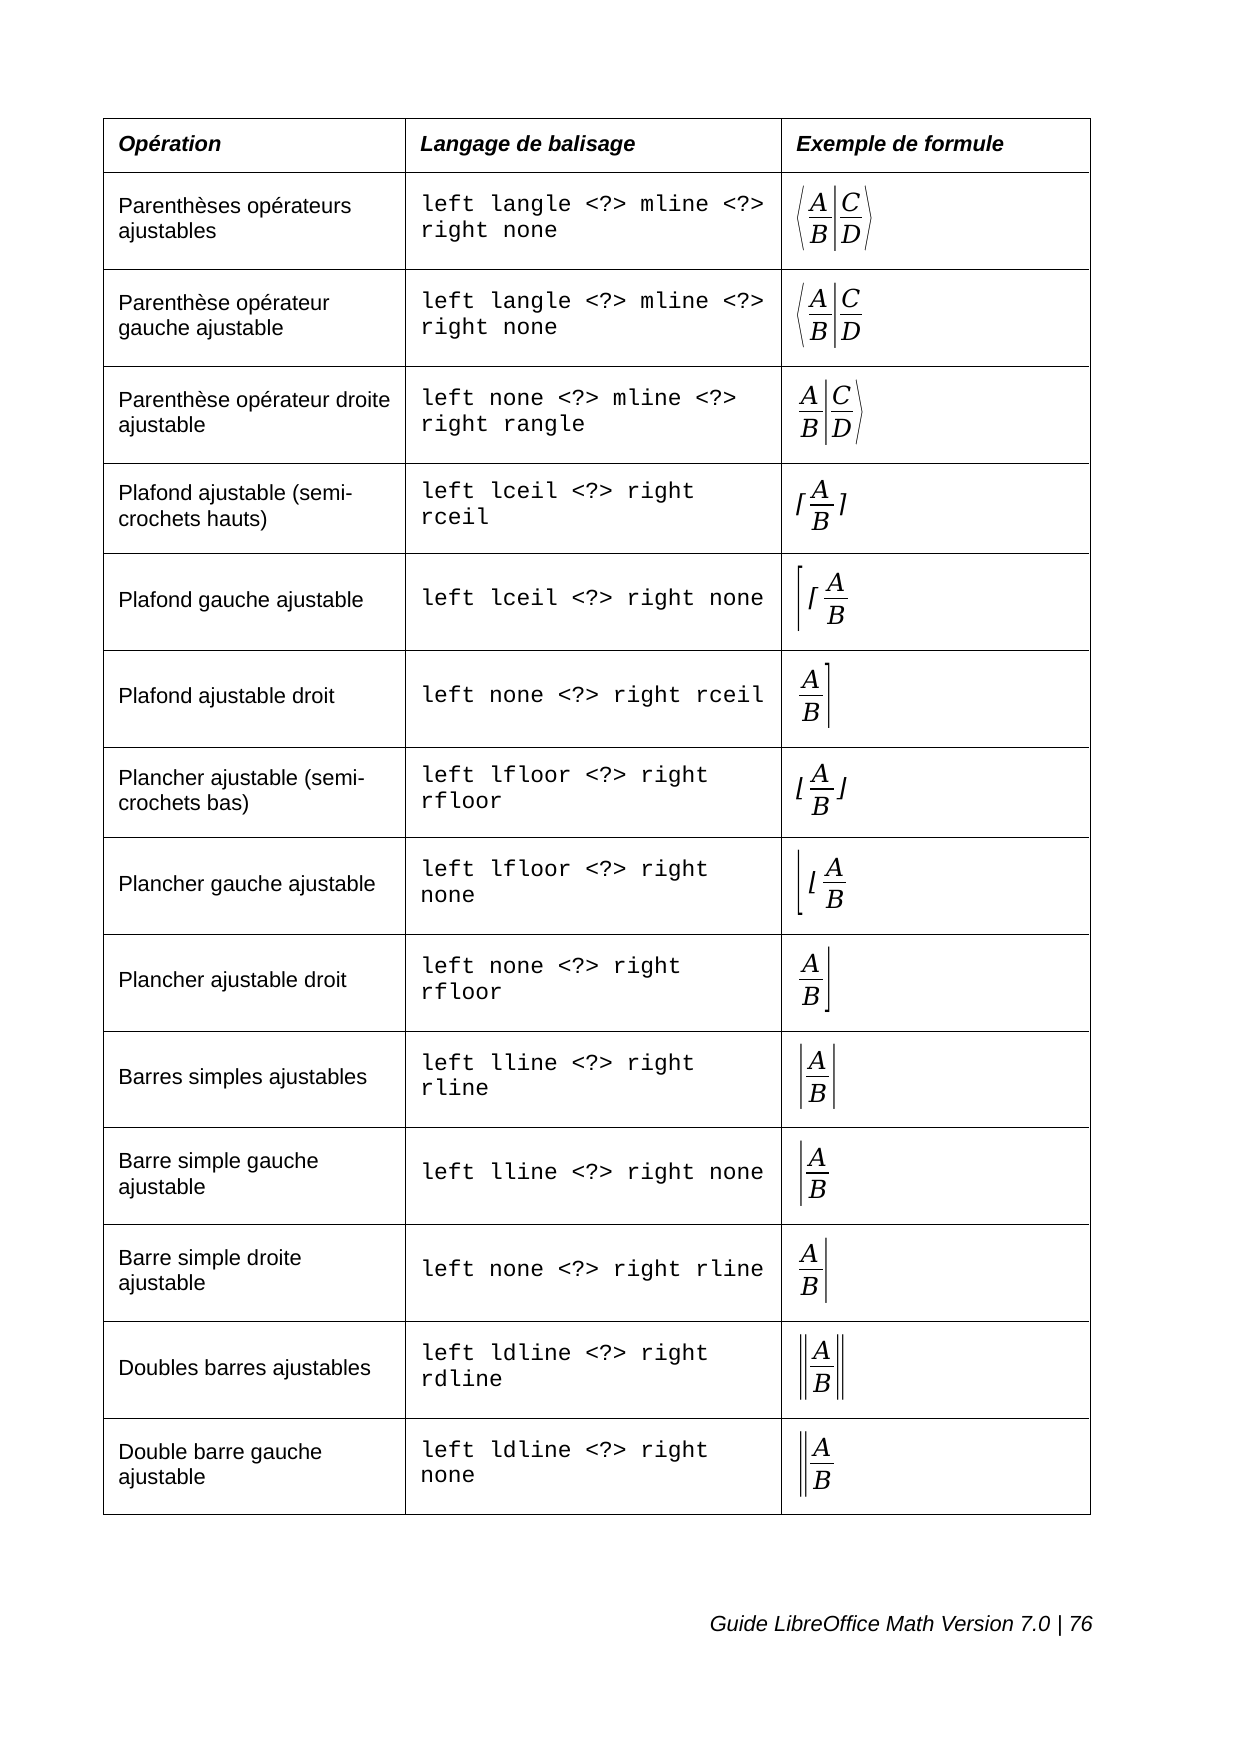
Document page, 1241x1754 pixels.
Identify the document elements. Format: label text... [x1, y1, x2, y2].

table_header Exemple de formule [782, 119, 1090, 172]
table_cell left ldline <?> right none [406, 1419, 781, 1514]
table_cell Double barre gauche ajustable [104, 1419, 405, 1514]
table_cell [782, 1224, 1090, 1321]
table_cell left none <?> right rline [406, 1225, 781, 1321]
table_cell [782, 1321, 1090, 1418]
table_cell [782, 366, 1090, 462]
table_cell Doubles barres ajustables [104, 1322, 405, 1418]
table_cell left lceil <?> right rceil [406, 464, 781, 553]
table_cell left lline <?> right rline [406, 1032, 781, 1127]
table_cell left lfloor <?> right rfloor [406, 748, 781, 837]
table_cell [782, 1127, 1090, 1224]
table_cell left langle <?> mline <?> right none [406, 173, 781, 269]
table_cell Parenthèse opérateur droite ajustable [104, 367, 405, 462]
table_cell left lfloor <?> right none [406, 838, 781, 934]
table_cell left ldline <?> right rdline [406, 1322, 781, 1418]
table_cell Plafond ajustable (semi-crochets hauts) [104, 464, 405, 553]
table_cell Barre simple droite ajustable [104, 1225, 405, 1321]
table_cell Plancher ajustable droit [104, 935, 405, 1031]
table_cell Barres simples ajustables [104, 1032, 405, 1127]
table_cell Plancher ajustable (semi-crochets bas) [104, 748, 405, 837]
table_cell [782, 837, 1090, 934]
table_cell [782, 553, 1090, 650]
table_cell Parenthèse opérateur gauche ajustable [104, 270, 405, 366]
table_cell Plafond gauche ajustable [104, 554, 405, 650]
table_cell left none <?> right rceil [406, 651, 781, 746]
table_cell Parenthèses opérateurs ajustables [104, 173, 405, 269]
table_cell [782, 1031, 1090, 1127]
table_cell left langle <?> mline <?> right none [406, 270, 781, 366]
table_cell left none <?> right rfloor [406, 935, 781, 1031]
table_cell left none <?> mline <?> right rangle [406, 367, 781, 462]
table_cell Barre simple gauche ajustable [104, 1128, 405, 1224]
table_cell [782, 269, 1090, 366]
table_cell [782, 650, 1090, 746]
table_header Opération [104, 119, 405, 172]
table_cell [782, 463, 1090, 553]
table_cell left lceil <?> right none [406, 554, 781, 650]
table_cell left lline <?> right none [406, 1128, 781, 1224]
table_cell [782, 746, 1090, 837]
table_cell [782, 172, 1090, 269]
table_cell [782, 1418, 1090, 1514]
table_cell Plancher gauche ajustable [104, 838, 405, 934]
table_cell [782, 934, 1090, 1031]
table_cell Plafond ajustable droit [104, 651, 405, 746]
table_header Langage de balisage [406, 119, 781, 172]
